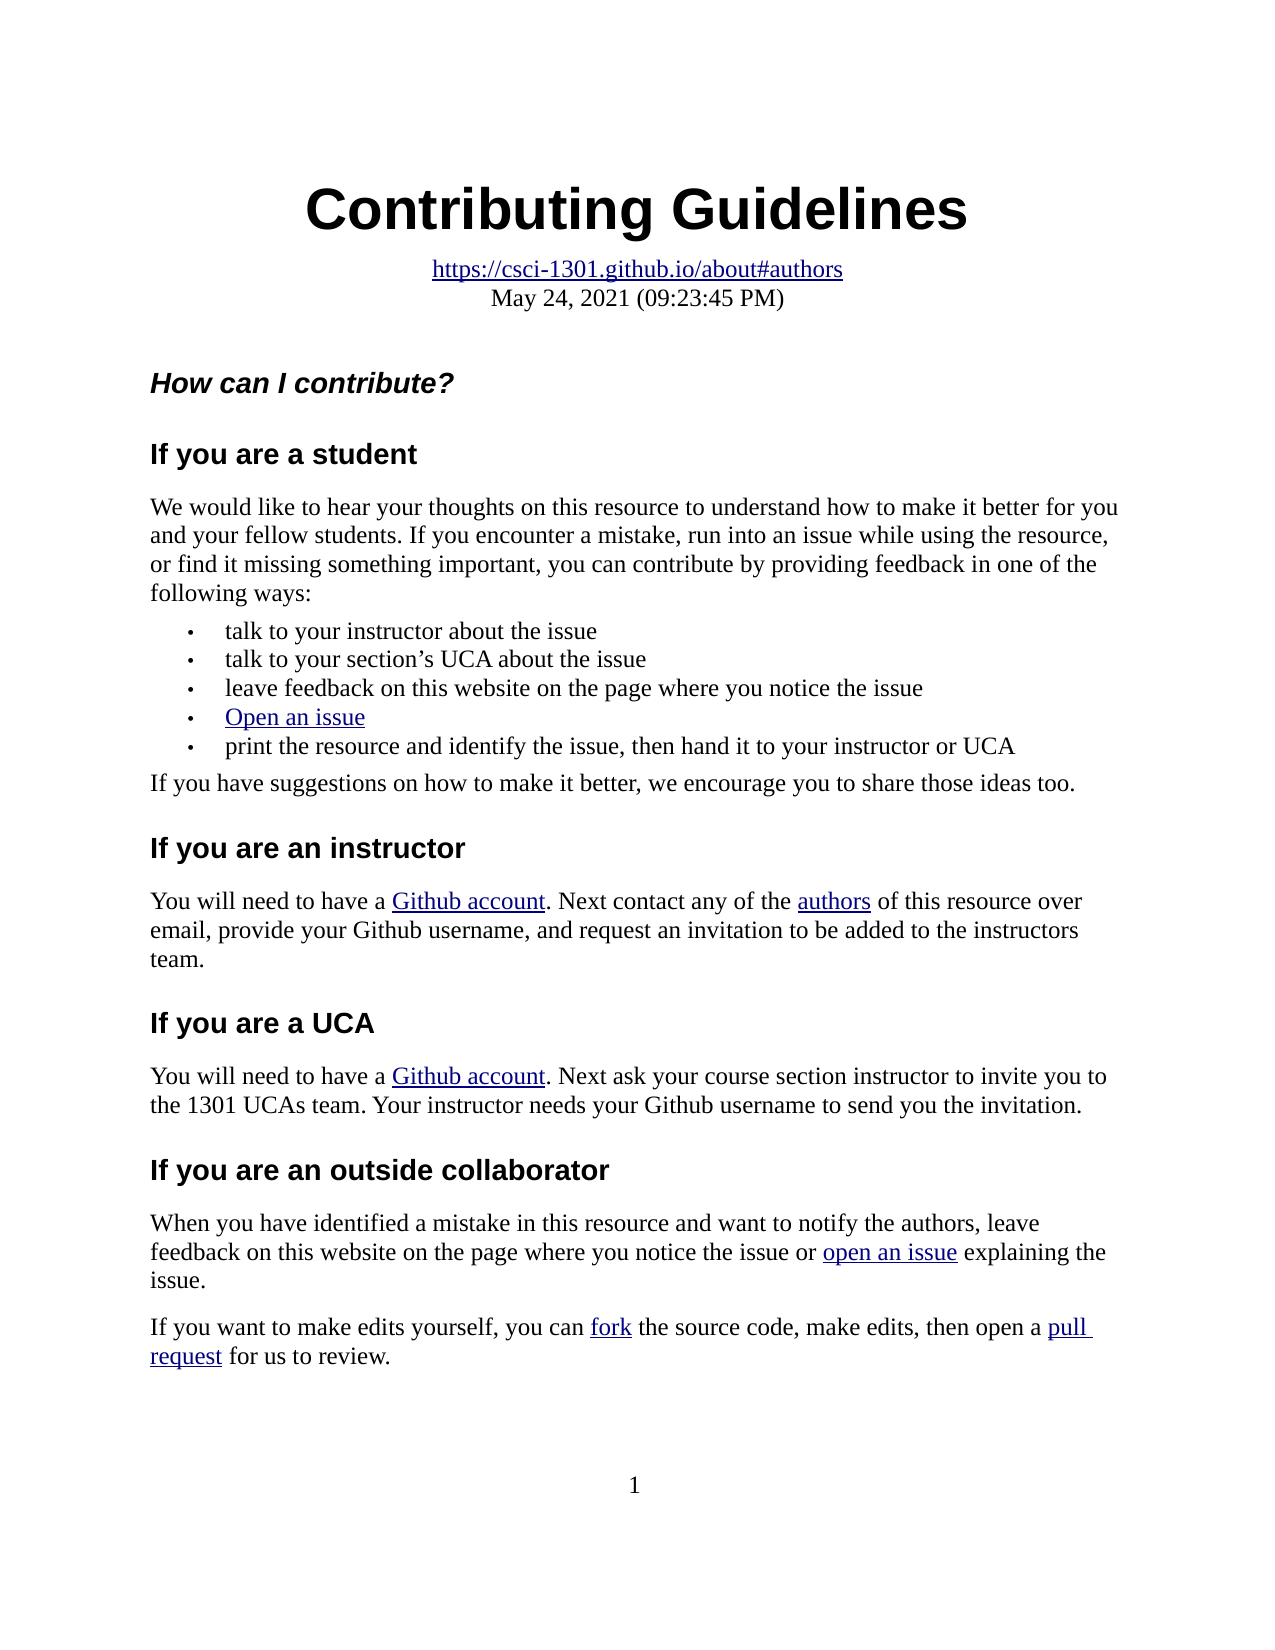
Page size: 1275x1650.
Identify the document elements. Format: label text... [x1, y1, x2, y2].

list talk to your instructor about the issue [187, 616, 1125, 644]
subtitle If you are an outside collaborator [150, 1153, 1125, 1186]
list Open an issue [187, 702, 1125, 731]
text https://csci-1301.github.io/about#authors [150, 254, 1125, 283]
text You will need to have a Github account. Next contact any of the authors of this resource over email, provide your Github username, and request an invitation to be added to the instructors team. [150, 886, 1125, 972]
list talk to your section’s UCA about the issue [187, 644, 1125, 673]
text If you have suggestions on how to make it better, we encourage you to share those ideas too. [150, 768, 1125, 797]
subtitle How can I contribute? [150, 366, 1125, 399]
subtitle If you are an instructor [150, 831, 1125, 865]
list leave feedback on this website on the page where you notice the issue [187, 673, 1125, 702]
text If you want to make edits yourself, you can fork the source code, make edits, then open a pull request for us to review. [150, 1312, 1125, 1369]
subtitle If you are a UCA [150, 1006, 1125, 1040]
subtitle If you are a student [150, 437, 1125, 470]
text You will need to have a Github account. Next ask your course section instructor to invite you to the 1301 UCAs team. Your instructor needs your Github username to send you the invitation. [150, 1061, 1125, 1119]
list print the resource and identify the issue, then hand it to your instructor or UCA [187, 731, 1125, 759]
text We would like to hear your thoughts on this resource to understand how to make it better for you and your fellow students. If you encounter a mistake, run into an issue while using the resource, or find it missing something important, you can contribute by providing feedback in one of the following ways: [150, 492, 1125, 607]
text When you have identified a mistake in this resource and want to notify the authors, leave feedback on this website on the page where you notice the issue or open an issue explaining the issue. [150, 1208, 1125, 1294]
text May 24, 2021 (09:23:45 PM) [150, 283, 1125, 312]
title Contributing Guidelines [150, 175, 1125, 242]
